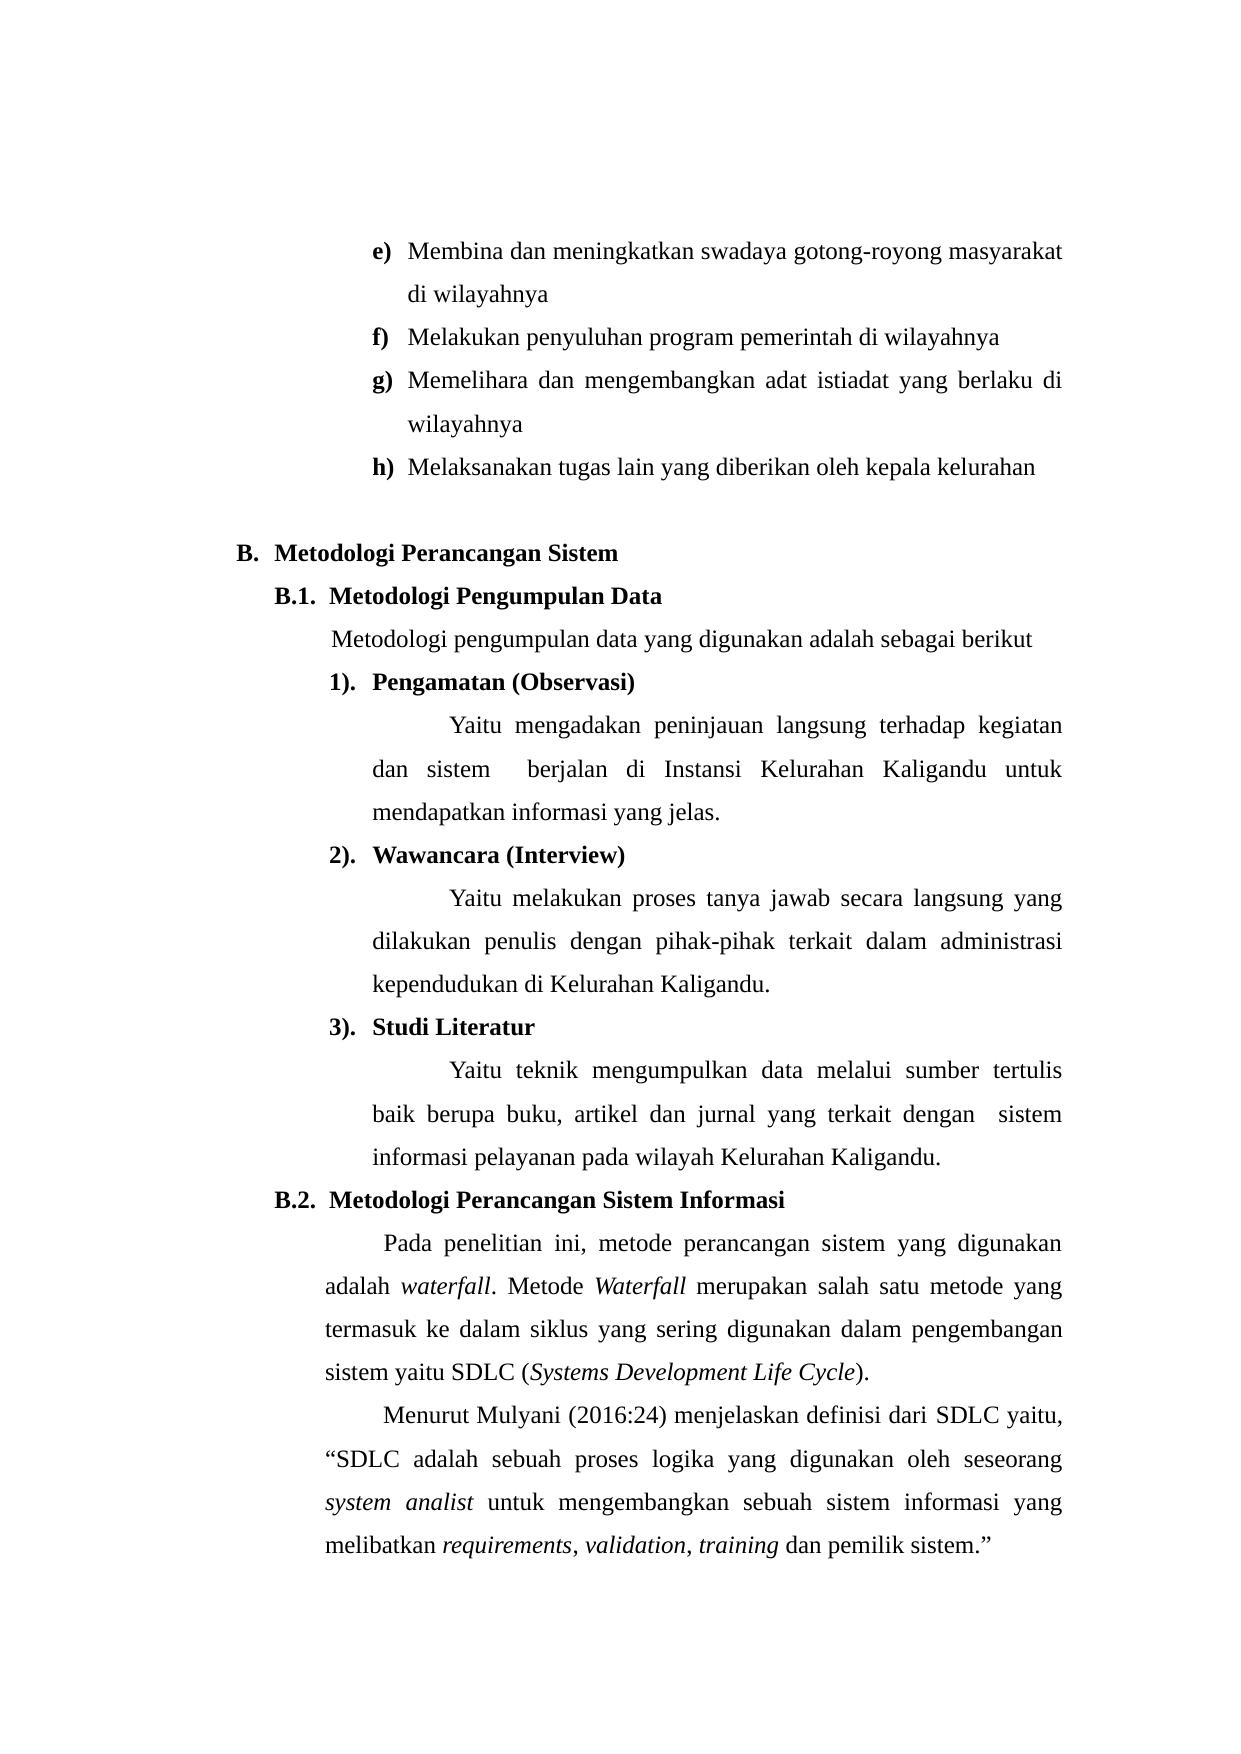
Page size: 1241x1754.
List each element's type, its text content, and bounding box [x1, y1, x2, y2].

text Metodologi pengumpulan data yang digunakan adalah sebagai berikut [331, 624, 1063, 653]
list Pengamatan (Observasi) [329, 667, 1063, 696]
list Menurut Mulyani (2016:24) menjelaskan definisi dari SDLC yaitu, “SDLC adalah sebuah proses logika yang digunakan oleh seseorang system analist untuk mengembangkan sebuah sistem informasi yang melibatkan requirements, validation, training dan pemilik sistem.” [295, 1401, 1063, 1559]
list Wawancara (Interview) [329, 840, 1063, 869]
list Memelihara dan mengembangkan adat istiadat yang berlaku di wilayahnya [372, 366, 1063, 437]
list Metodologi Perancangan Sistem Informasi [274, 1185, 1063, 1214]
list Yaitu teknik mengumpulkan data melalui sumber tertulis baik berupa buku, artikel dan jurnal yang terkait dengan sistem informasi pelayanan pada wilayah Kelurahan Kaligandu. [372, 1056, 1063, 1171]
list Yaitu melakukan proses tanya jawab secara langsung yang dilakukan penulis dengan pihak-pihak terkait dalam administrasi kependudukan di Kelurahan Kaligandu. [372, 883, 1063, 998]
list Metodologi Perancangan Sistem [236, 538, 1063, 567]
list Metodologi Pengumpulan Data [274, 581, 1063, 610]
list Membina dan meningkatkan swadaya gotong-royong masyarakat di wilayahnya [372, 236, 1063, 308]
list Melakukan penyuluhan program pemerintah di wilayahnya [372, 322, 1063, 351]
list Pada penelitian ini, metode perancangan sistem yang digunakan adalah waterfall. Metode Waterfall merupakan salah satu metode yang termasuk ke dalam siklus yang sering digunakan dalam pengembangan sistem yaitu SDLC (Systems Development Life Cycle). [295, 1228, 1063, 1386]
list Studi Literatur [329, 1012, 1063, 1041]
list Yaitu mengadakan peninjauan langsung terhadap kegiatan dan sistem berjalan di Instansi Kelurahan Kaligandu untuk mendapatkan informasi yang jelas. [372, 711, 1063, 826]
list Melaksanakan tugas lain yang diberikan oleh kepala kelurahan [372, 452, 1063, 481]
